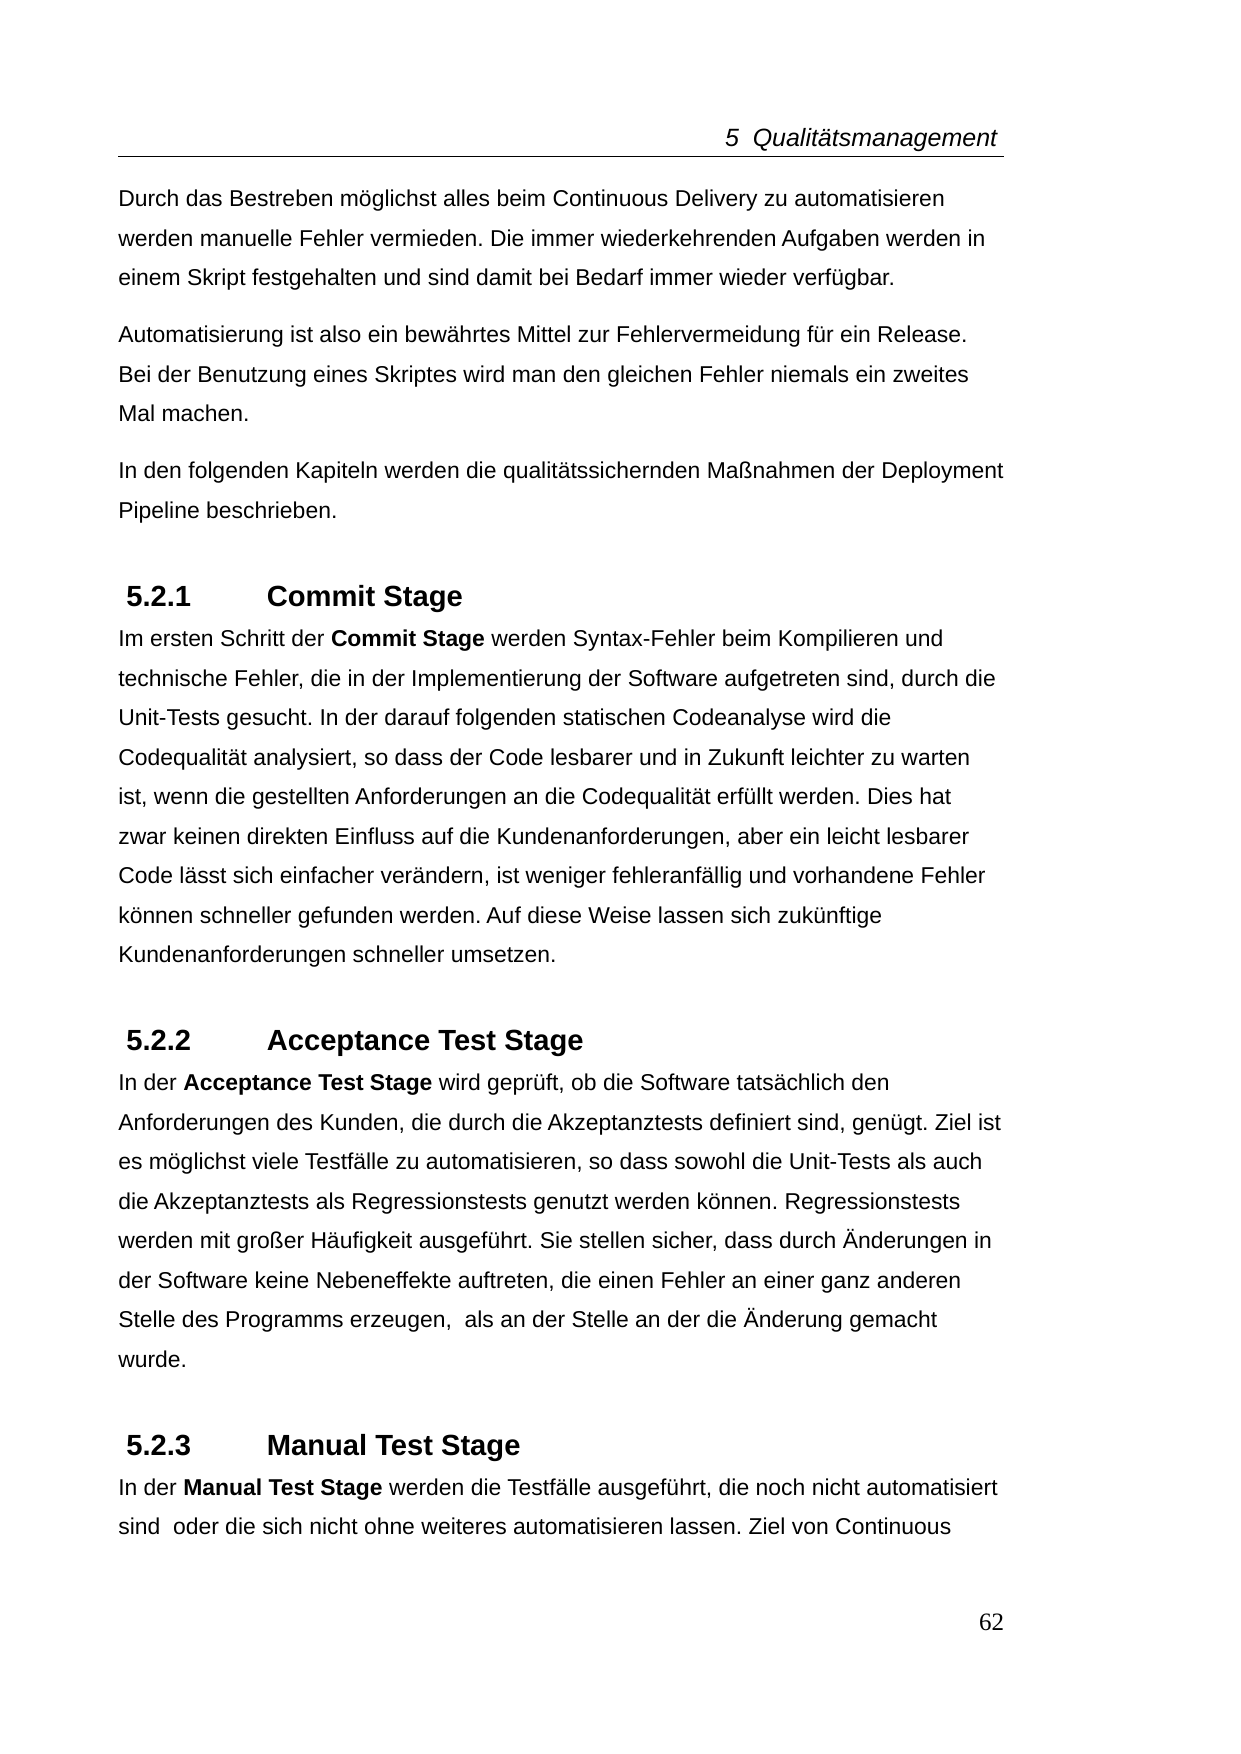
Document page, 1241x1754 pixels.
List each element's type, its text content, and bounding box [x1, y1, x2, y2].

subtitle Acceptance Test Stage [118, 1023, 1004, 1057]
subtitle Commit Stage [118, 579, 1004, 613]
text Durch das Bestreben möglichst alles beim Continuous Delivery zu automatisieren werden manuelle Fehler vermieden. Die immer wiederkehrenden Aufgaben werden in einem Skript festgehalten und sind damit bei Bedarf immer wieder verfügbar. [118, 185, 1004, 291]
text In der Manual Test Stage werden die Testfälle ausgeführt, die noch nicht automatisiert sind oder die sich nicht ohne weiteres automatisieren lassen. Ziel von Continuous [118, 1474, 1004, 1540]
text In den folgenden Kapiteln werden die qualitätssichernden Maßnahmen der Deployment Pipeline beschrieben. [118, 457, 1004, 523]
text Im ersten Schritt der Commit Stage werden Syntax-Fehler beim Kompilieren und technische Fehler, die in der Implementierung der Software aufgetreten sind, durch die Unit-Tests gesucht. In der darauf folgenden statischen Codeanalyse wird die Codequalität analysiert, so dass der Code lesbarer und in Zukunft leichter zu warten ist, wenn die gestellten Anforderungen an die Codequalität erfüllt werden. Dies hat zwar keinen direkten Einfluss auf die Kundenanforderungen, aber ein leicht lesbarer Code lässt sich einfacher verändern, ist weniger fehleranfällig und vorhandene Fehler können schneller gefunden werden. Auf diese Weise lassen sich zukünftige Kundenanforderungen schneller umsetzen. [118, 625, 1004, 967]
text Automatisierung ist also ein bewährtes Mittel zur Fehlervermeidung für ein Release. Bei der Benutzung eines Skriptes wird man den gleichen Fehler niemals ein zweites Mal machen. [118, 321, 1004, 427]
subtitle Manual Test Stage [118, 1428, 1004, 1461]
text In der Acceptance Test Stage wird geprüft, ob die Software tatsächlich den Anforderungen des Kunden, die durch die Akzeptanztests definiert sind, genügt. Ziel ist es möglichst viele Testfälle zu automatisieren, so dass sowohl die Unit-Tests als auch die Akzeptanztests als Regressionstests genutzt werden können. Regressionstests werden mit großer Häufigkeit ausgeführt. Sie stellen sicher, dass durch Änderungen in der Software keine Nebeneffekte auftreten, die einen Fehler an einer ganz anderen Stelle des Programms erzeugen, als an der Stelle an der die Änderung gemacht wurde. [118, 1069, 1004, 1372]
